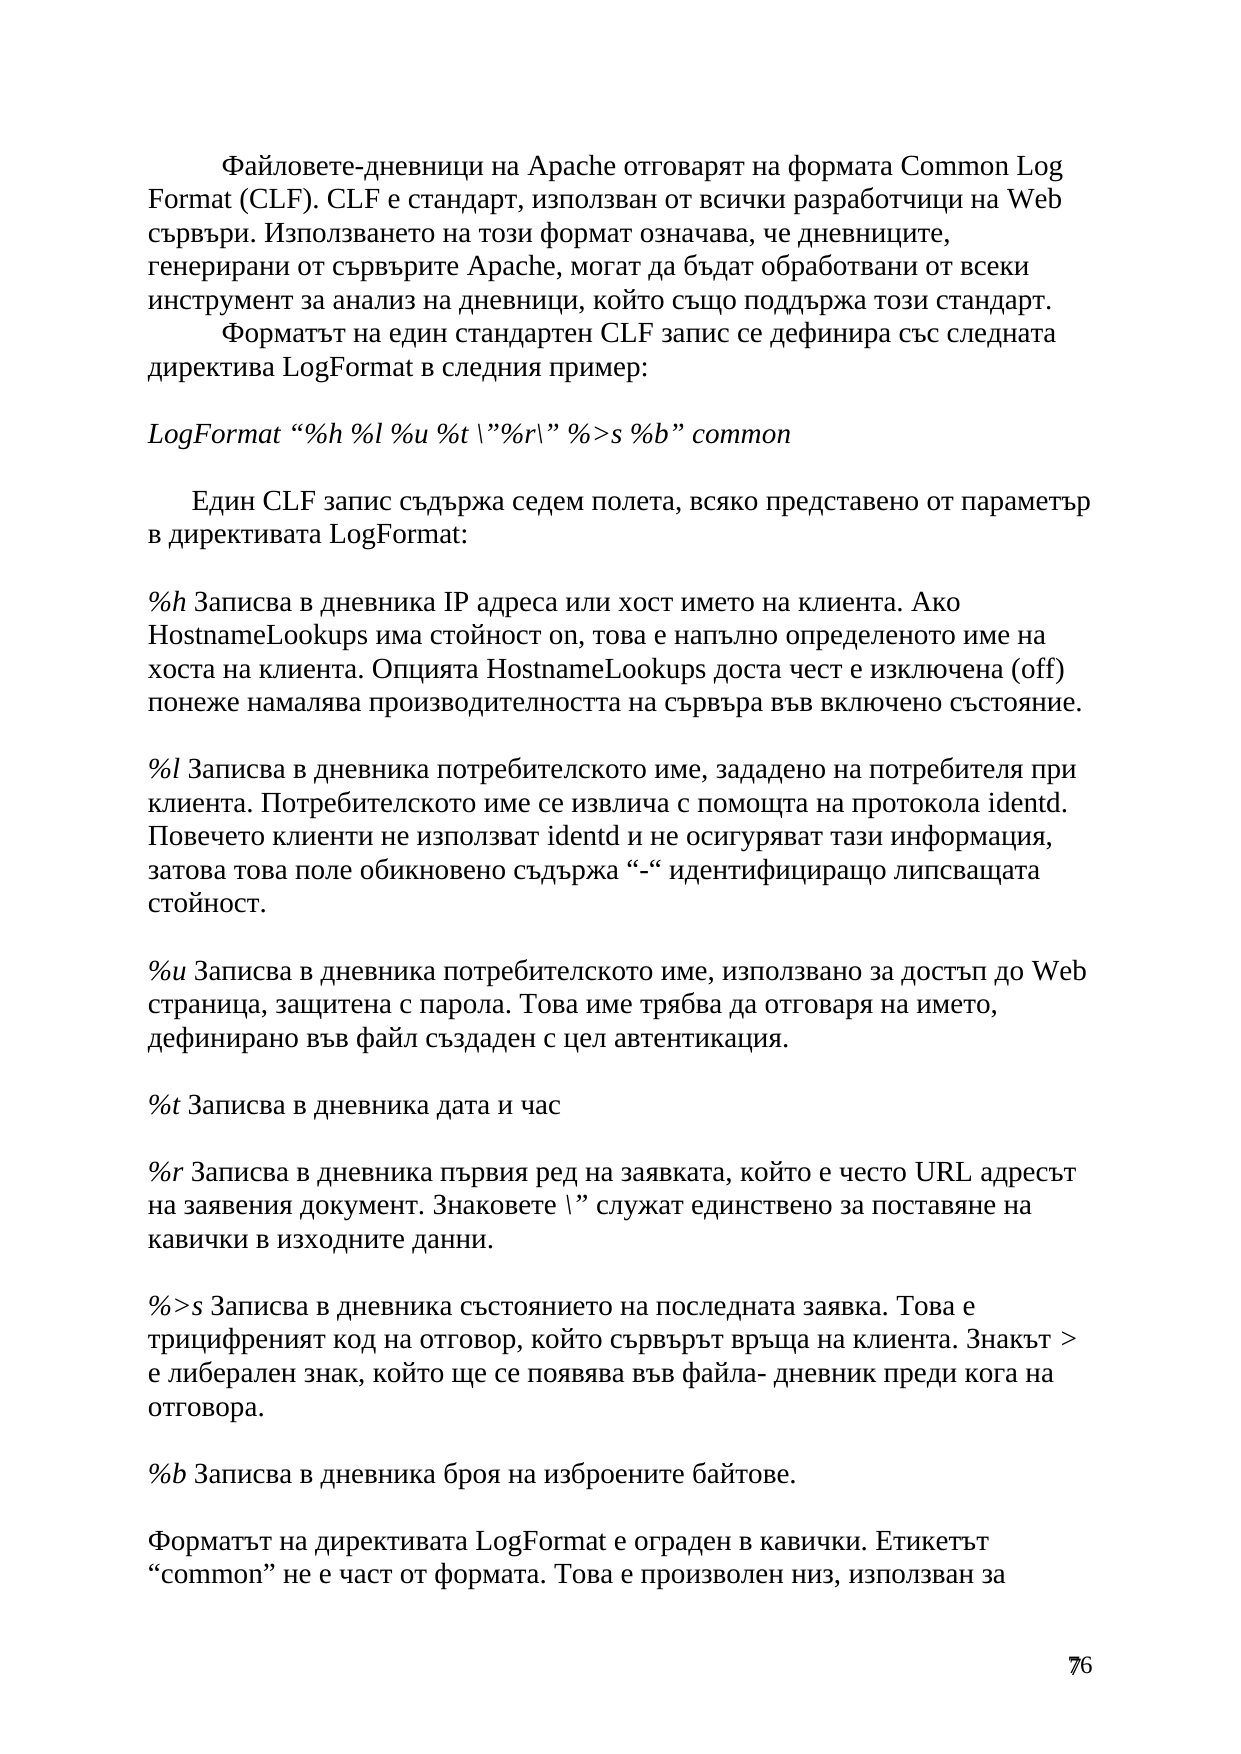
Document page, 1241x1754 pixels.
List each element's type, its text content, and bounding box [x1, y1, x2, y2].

text %b Записва в дневника броя на изброените байтове. [148, 1456, 1092, 1489]
text %l Записва в дневника потребителското име, зададено на потребителя при клиента. Потребителското име се извлича с помощта на протокола identd. Повечето клиенти не използват identd и не осигуряват тази информация, затова това поле обикновено съдържа “-“ идентифициращо липсващата стойност. [148, 751, 1092, 919]
text LogFormat “%h %l %u %t \”%r\” %>s %b” common [148, 416, 1092, 449]
text %u Записва в дневника потребителското име, използвано за достъп до Web страница, защитена с парола. Това име трябва да отговаря на името, дефинирано във файл създаден с цел автентикация. [148, 953, 1092, 1053]
text Форматът на един стандартен CLF запис се дефинира със следната директива LogFormat в следния пример: [148, 315, 1092, 382]
text Един CLF запис съдържа седем полета, всяко представено от параметър в директивата LogFormat: [148, 483, 1092, 550]
text %>s Записва в дневника състоянието на последната заявка. Това е трицифреният код на отговор, който сървърът връща на клиента. Знакът > е либерален знак, който ще се появява във файла- дневник преди кога на отговора. [148, 1288, 1092, 1422]
text Форматът на директивата LogFormat е ограден в кавички. Етикетът “common” не е част от формата. Това е произволен низ, използван за [148, 1523, 1092, 1590]
text Файловете-дневници на Apache отговарят на формата Common Log Format (CLF). CLF е стандарт, използван от всички разработчици на Web сървъри. Използването на този формат означава, че дневниците, генерирани от сървърите Apache, могат да бъдат обработвани от всеки инструмент за анализ на дневници, който също поддържа този стандарт. [148, 148, 1092, 315]
text %h Записва в дневника IP адреса или хост името на клиента. Ако HostnameLookups има стойност on, това е напълно определеното име на хоста на клиента. Опцията HostnameLookups доста чест е изключена (off) понеже намалява производителността на сървъра във включено състояние. [148, 584, 1092, 718]
text %r Записва в дневника първия ред на заявката, който е често URL адресът на заявения документ. Знаковете \” служат единствено за поставяне на кавички в изходните данни. [148, 1154, 1092, 1254]
text %t Записва в дневника дата и час [148, 1087, 1092, 1120]
